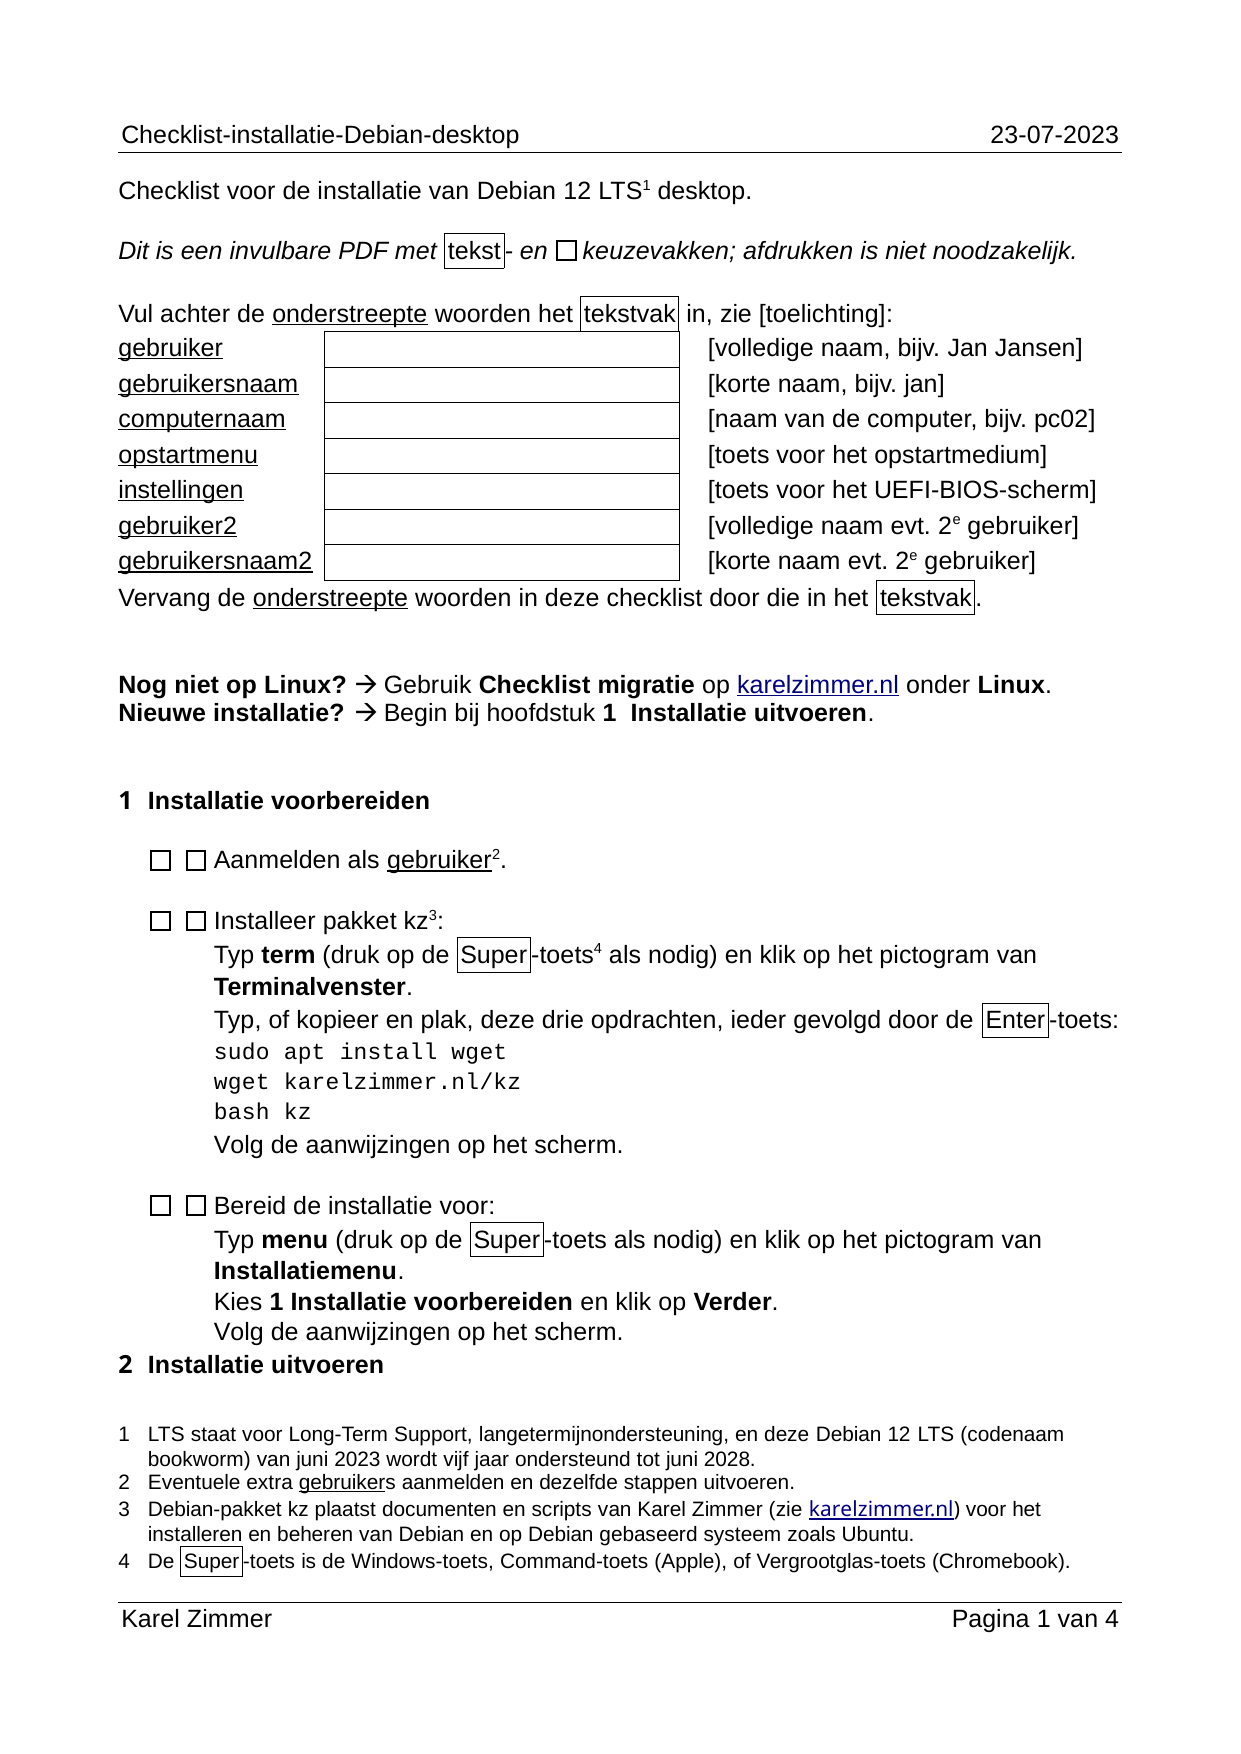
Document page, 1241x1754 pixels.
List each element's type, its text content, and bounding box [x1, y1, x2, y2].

text in, zie [toelichting]: [679, 296, 1122, 331]
text Checklist voor de installatie van Debian 12 LTS desktop. [118, 177, 1122, 205]
table_cell [177, 1221, 213, 1286]
table_cell [213, 1160, 1122, 1191]
table_header [118, 845, 142, 876]
table_cell [177, 906, 213, 936]
text instellingen [118, 473, 324, 509]
table_cell [142, 906, 177, 936]
table_cell Typ, of kopieer en plak, deze drie opdrachten, ieder gevolgd door de Enter-toets: [213, 1002, 1122, 1039]
table_cell [177, 1002, 213, 1039]
table_cell [118, 1191, 142, 1221]
table_cell [118, 1002, 142, 1039]
table_cell [177, 936, 213, 1002]
text gebruiker [118, 331, 324, 367]
table_header Aanmelden als gebruiker. [213, 845, 1122, 876]
table_cell Typ term (druk op de Super-toets als nodig) en klik op het pictogram van Terminalvenster. [213, 936, 1122, 1002]
table_cell [118, 1160, 142, 1191]
text Dit is een invulbare PDF met [118, 233, 444, 268]
table_cell [177, 1286, 213, 1317]
text gebruikersnaam2 [118, 544, 324, 580]
table_cell [177, 1069, 213, 1099]
text gebruikersnaam [118, 367, 324, 402]
text tekstvak [877, 581, 974, 614]
text LTS staat voor Long-Term Support, langetermijnondersteuning, en deze Debian 12 LTS (codenaam bookworm) van juni 2023 wordt vijf jaar ondersteund tot juni 2028. [118, 1419, 1122, 1471]
table_cell Installeer pakket kz: [213, 906, 1122, 936]
table_cell bash kz [213, 1100, 1122, 1130]
text [naam van de computer, bijv. pc02] [680, 402, 1122, 438]
table_cell [177, 876, 213, 906]
table_cell [142, 1317, 177, 1347]
text [volledige naam, bijv. Jan Jansen] [680, 331, 1122, 367]
table_cell [118, 1039, 142, 1069]
table_cell [177, 1039, 213, 1069]
text . [975, 580, 1122, 615]
table_cell wget karelzimmer.nl/kz [213, 1069, 1122, 1099]
text [toets voor het opstartmedium] [680, 438, 1122, 473]
text opstartmenu [118, 438, 324, 473]
table_cell [118, 1130, 142, 1160]
table_cell [177, 1160, 213, 1191]
table_cell [142, 1221, 177, 1286]
table_cell Typ menu (druk op de Super-toets als nodig) en klik op het pictogram van Installatiemenu. [213, 1221, 1122, 1286]
table_cell [142, 1191, 177, 1221]
table_header [177, 845, 213, 876]
text [toets voor het UEFI-BIOS-scherm] [680, 473, 1122, 509]
table_header [142, 845, 177, 876]
text Nieuwe installatie?  Begin bij hoofdstuk 1 Installatie uitvoeren. [118, 699, 1122, 727]
table_cell [142, 1039, 177, 1069]
table_cell [177, 1100, 213, 1130]
table_cell Volg de aanwijzingen op het scherm. [213, 1317, 1122, 1347]
text [korte naam, bijv. jan] [680, 367, 1122, 402]
table_cell [142, 1130, 177, 1160]
table_cell [177, 1191, 213, 1221]
table_cell [142, 1160, 177, 1191]
table_cell [118, 906, 142, 936]
table_cell [142, 936, 177, 1002]
table_cell Volg de aanwijzingen op het scherm. [213, 1130, 1122, 1160]
table_cell [177, 1130, 213, 1160]
table_cell [118, 1221, 142, 1286]
table_cell [118, 1100, 142, 1130]
list Installatie voorbereiden [118, 783, 1122, 817]
text [volledige naam evt. 2e gebruiker] [680, 509, 1122, 544]
text tekst- [445, 234, 504, 268]
text tekstvak [581, 297, 678, 331]
table_cell [118, 1069, 142, 1099]
text [korte naam evt. 2e gebruiker] [680, 544, 1122, 580]
table_cell [118, 1317, 142, 1347]
text Nog niet op Linux?  Gebruik Checklist migratie op karelzimmer.nl onder Linux. [118, 671, 1122, 699]
table_cell [118, 876, 142, 906]
table_cell [118, 936, 142, 1002]
text Vul achter de ONDERSTREEPTE woorden het [118, 296, 580, 331]
table_cell [142, 1069, 177, 1099]
table_cell [177, 1317, 213, 1347]
table_cell sudo apt install wget [213, 1039, 1122, 1069]
table_cell [213, 876, 1122, 906]
table_cell Kies 1 Installatie voorbereiden en klik op Verder. [213, 1286, 1122, 1317]
text computernaam [118, 402, 324, 438]
table_cell [142, 876, 177, 906]
text Vervang de ONDERSTREEPTE woorden in deze checklist door die in het [118, 580, 876, 615]
table_cell [142, 1100, 177, 1130]
text en keuzevakken; afdrukken is niet noodzakelijk. [505, 233, 1122, 268]
table_cell [118, 1286, 142, 1317]
table_cell [142, 1002, 177, 1039]
list Installatie uitvoeren [118, 1347, 1122, 1381]
text gebruiker2 [118, 509, 324, 544]
table_cell [142, 1286, 177, 1317]
table_cell Bereid de installatie voor: [213, 1191, 1122, 1221]
